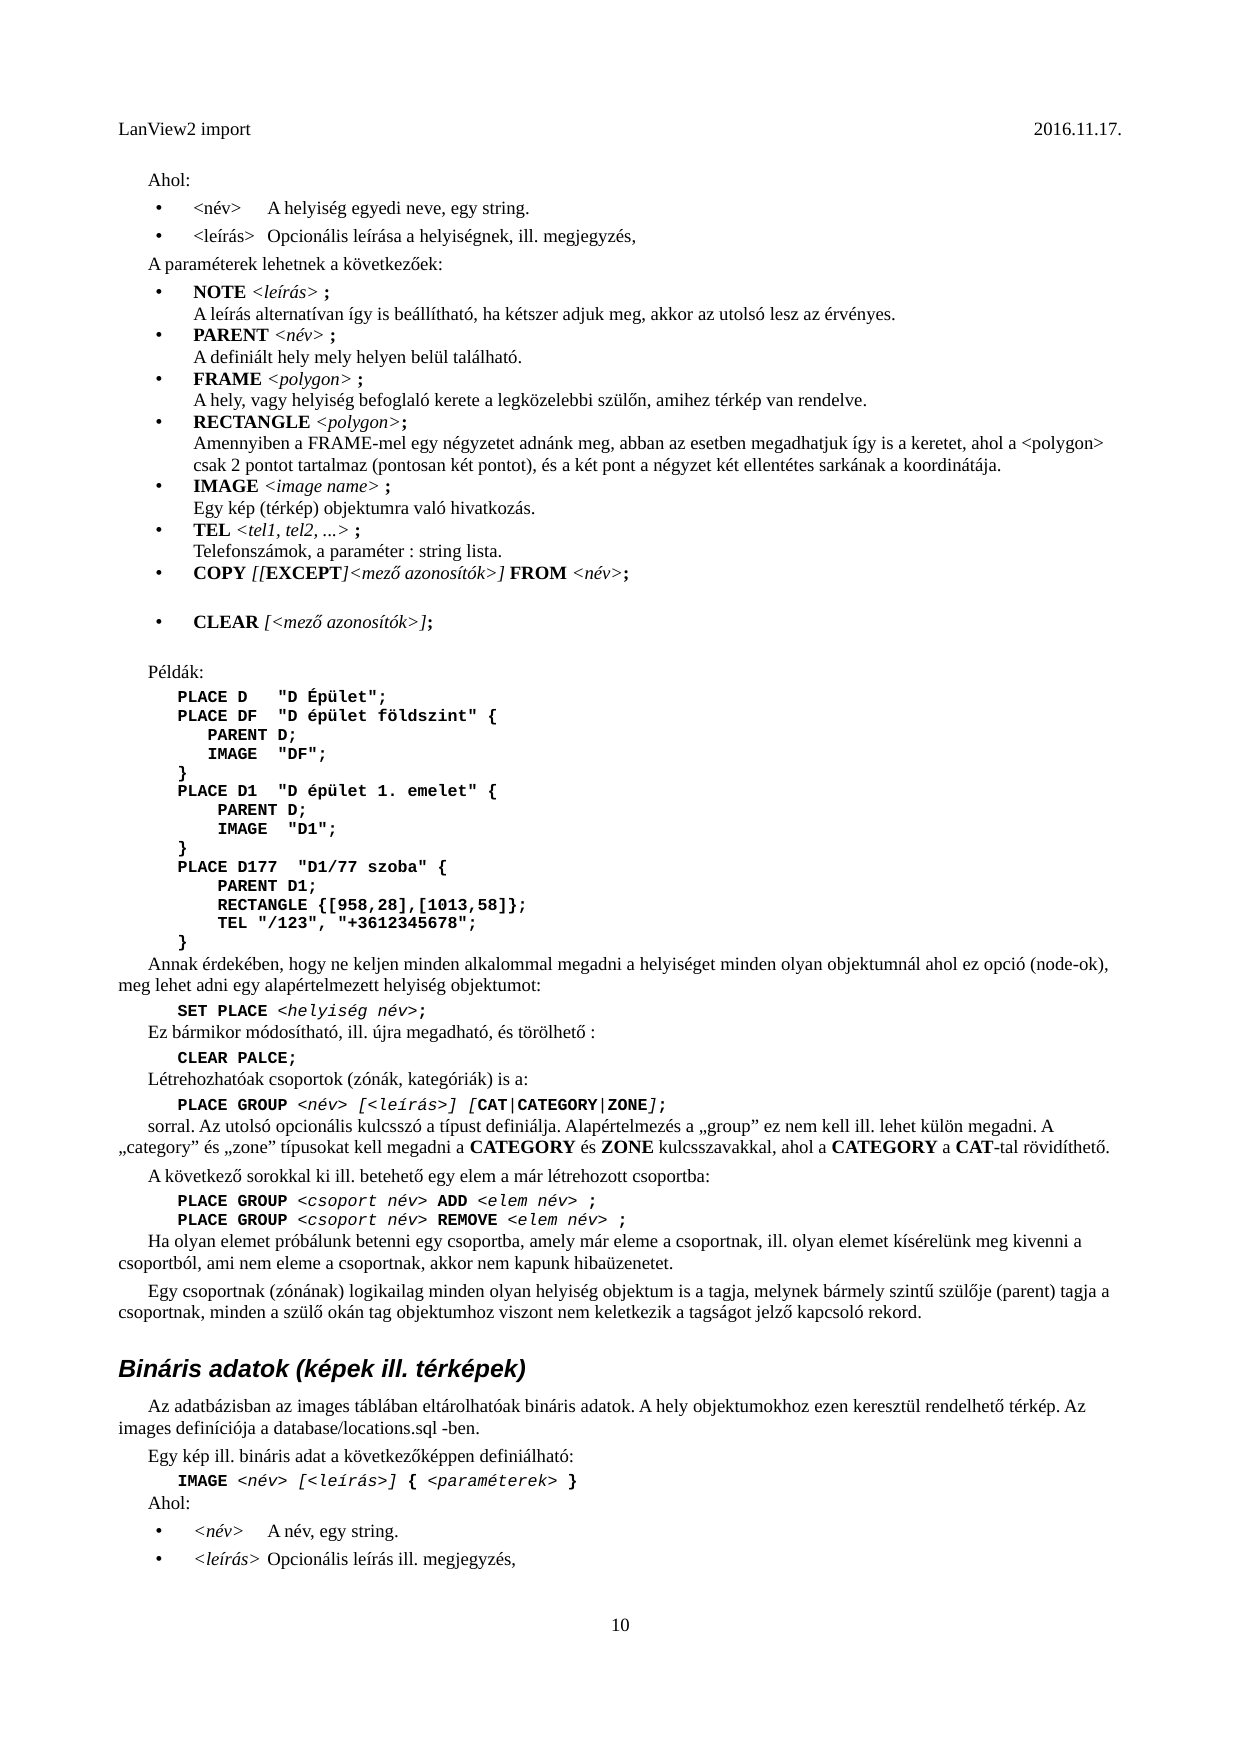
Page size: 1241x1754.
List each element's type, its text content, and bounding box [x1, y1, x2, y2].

text } [177, 764, 1122, 783]
text } [177, 934, 1122, 953]
text A paraméterek lehetnek a következőek: [118, 253, 1122, 275]
list COPY [[EXCEPT]<mező azonosítók>] FROM <név>; [156, 562, 1122, 605]
text PLACE D1 "D épület 1. emelet" { [177, 783, 1122, 802]
text Ez bármikor módosítható, ill. újra megadható, és törölhető : [118, 1021, 1122, 1043]
list PARENT <név> ; A definiált hely mely helyen belül található. [156, 324, 1122, 367]
text Példák: [118, 661, 1122, 682]
text TEL "/123", "+3612345678"; [177, 915, 1122, 934]
list FRAME <polygon> ; A hely, vagy helyiség befoglaló kerete a legközelebbi szülőn, amihez térkép van rendelve. [156, 367, 1122, 411]
list <név> A név, egy string. [156, 1520, 1122, 1541]
text SET PLACE <helyiség név>; [177, 1002, 1122, 1021]
text Ahol: [118, 1492, 1122, 1513]
text PLACE GROUP <csoport név> ADD <elem név> ; [177, 1192, 1122, 1211]
list CLEAR [<mező azonosítók>]; [156, 611, 1122, 654]
text Létrehozhatóak csoportok (zónák, kategóriák) is a: [118, 1068, 1122, 1089]
subtitle Bináris adatok (képek ill. térképek) [118, 1354, 1122, 1383]
text Egy kép ill. bináris adat a következőképpen definiálható: [118, 1445, 1122, 1467]
list NOTE <leírás> ; A leírás alternatívan így is beállítható, ha kétszer adjuk meg, akkor az utolsó lesz az érvényes. [156, 281, 1122, 324]
text PARENT D; [177, 802, 1122, 821]
text } [177, 839, 1122, 858]
list <név> A helyiség egyedi neve, egy string. [156, 197, 1122, 219]
list <leírás> Opcionális leírás ill. megjegyzés, [156, 1548, 1122, 1569]
list IMAGE <image name> ; Egy kép (térkép) objektumra való hivatkozás. [156, 475, 1122, 518]
text sorral. Az utolsó opcionális kulcsszó a típust definiálja. Alapértelmezés a „group” ez nem kell ill. lehet külön megadni. A „category” és „zone” típusokat kell megadni a CATEGORY és ZONE kulcsszavakkal, ahol a CATEGORY a CAT-tal rövidíthető. [118, 1115, 1122, 1158]
text Annak érdekében, hogy ne keljen minden alkalommal megadni a helyiséget minden olyan objektumnál ahol ez opció (node-ok), meg lehet adni egy alapértelmezett helyiség objektumot: [118, 953, 1122, 996]
text CLEAR PALCE; [177, 1049, 1122, 1068]
text IMAGE <név> [<leírás>] { <paraméterek> } [177, 1473, 1122, 1492]
text PLACE GROUP <név> [<leírás>] [CAT|CATEGORY|ZONE]; [177, 1096, 1122, 1115]
text PLACE DF "D épület földszint" { [177, 708, 1122, 726]
text RECTANGLE {[958,28],[1013,58]}; [177, 896, 1122, 915]
text Ahol: [118, 169, 1122, 191]
text A következő sorokkal ki ill. betehető egy elem a már létrehozott csoportba: [118, 1164, 1122, 1186]
text PLACE GROUP <csoport név> REMOVE <elem név> ; [177, 1211, 1122, 1230]
text PARENT D1; [177, 877, 1122, 896]
text IMAGE "D1"; [177, 821, 1122, 839]
list <leírás> Opcionális leírása a helyiségnek, ill. megjegyzés, [156, 225, 1122, 247]
text Egy csoportnak (zónának) logikailag minden olyan helyiség objektum is a tagja, melynek bármely szintű szülője (parent) tagja a csoportnak, minden a szülő okán tag objektumhoz viszont nem keletkezik a tagságot jelző kapcsoló rekord. [118, 1280, 1122, 1323]
text Az adatbázisban az images táblában eltárolhatóak bináris adatok. A hely objektumokhoz ezen keresztül rendelhető térkép. Az images definíciója a database/locations.sql -ben. [118, 1395, 1122, 1438]
list RECTANGLE <polygon>; Amennyiben a FRAME-mel egy négyzetet adnánk meg, abban az esetben megadhatjuk így is a keretet, ahol a <polygon> csak 2 pontot tartalmaz (pontosan két pontot), és a két pont a négyzet két ellentétes sarkának a koordinátája. [156, 411, 1122, 475]
text IMAGE "DF"; [177, 745, 1122, 764]
text PLACE D177 "D1/77 szoba" { [177, 858, 1122, 877]
text PARENT D; [177, 726, 1122, 745]
text PLACE D "D Épület"; [177, 689, 1122, 708]
list TEL <tel1, tel2, ...> ; Telefonszámok, a paraméter : string lista. [156, 518, 1122, 562]
text Ha olyan elemet próbálunk betenni egy csoportba, amely már eleme a csoportnak, ill. olyan elemet kísérelünk meg kivenni a csoportból, ami nem eleme a csoportnak, akkor nem kapunk hibaüzenetet. [118, 1230, 1122, 1273]
